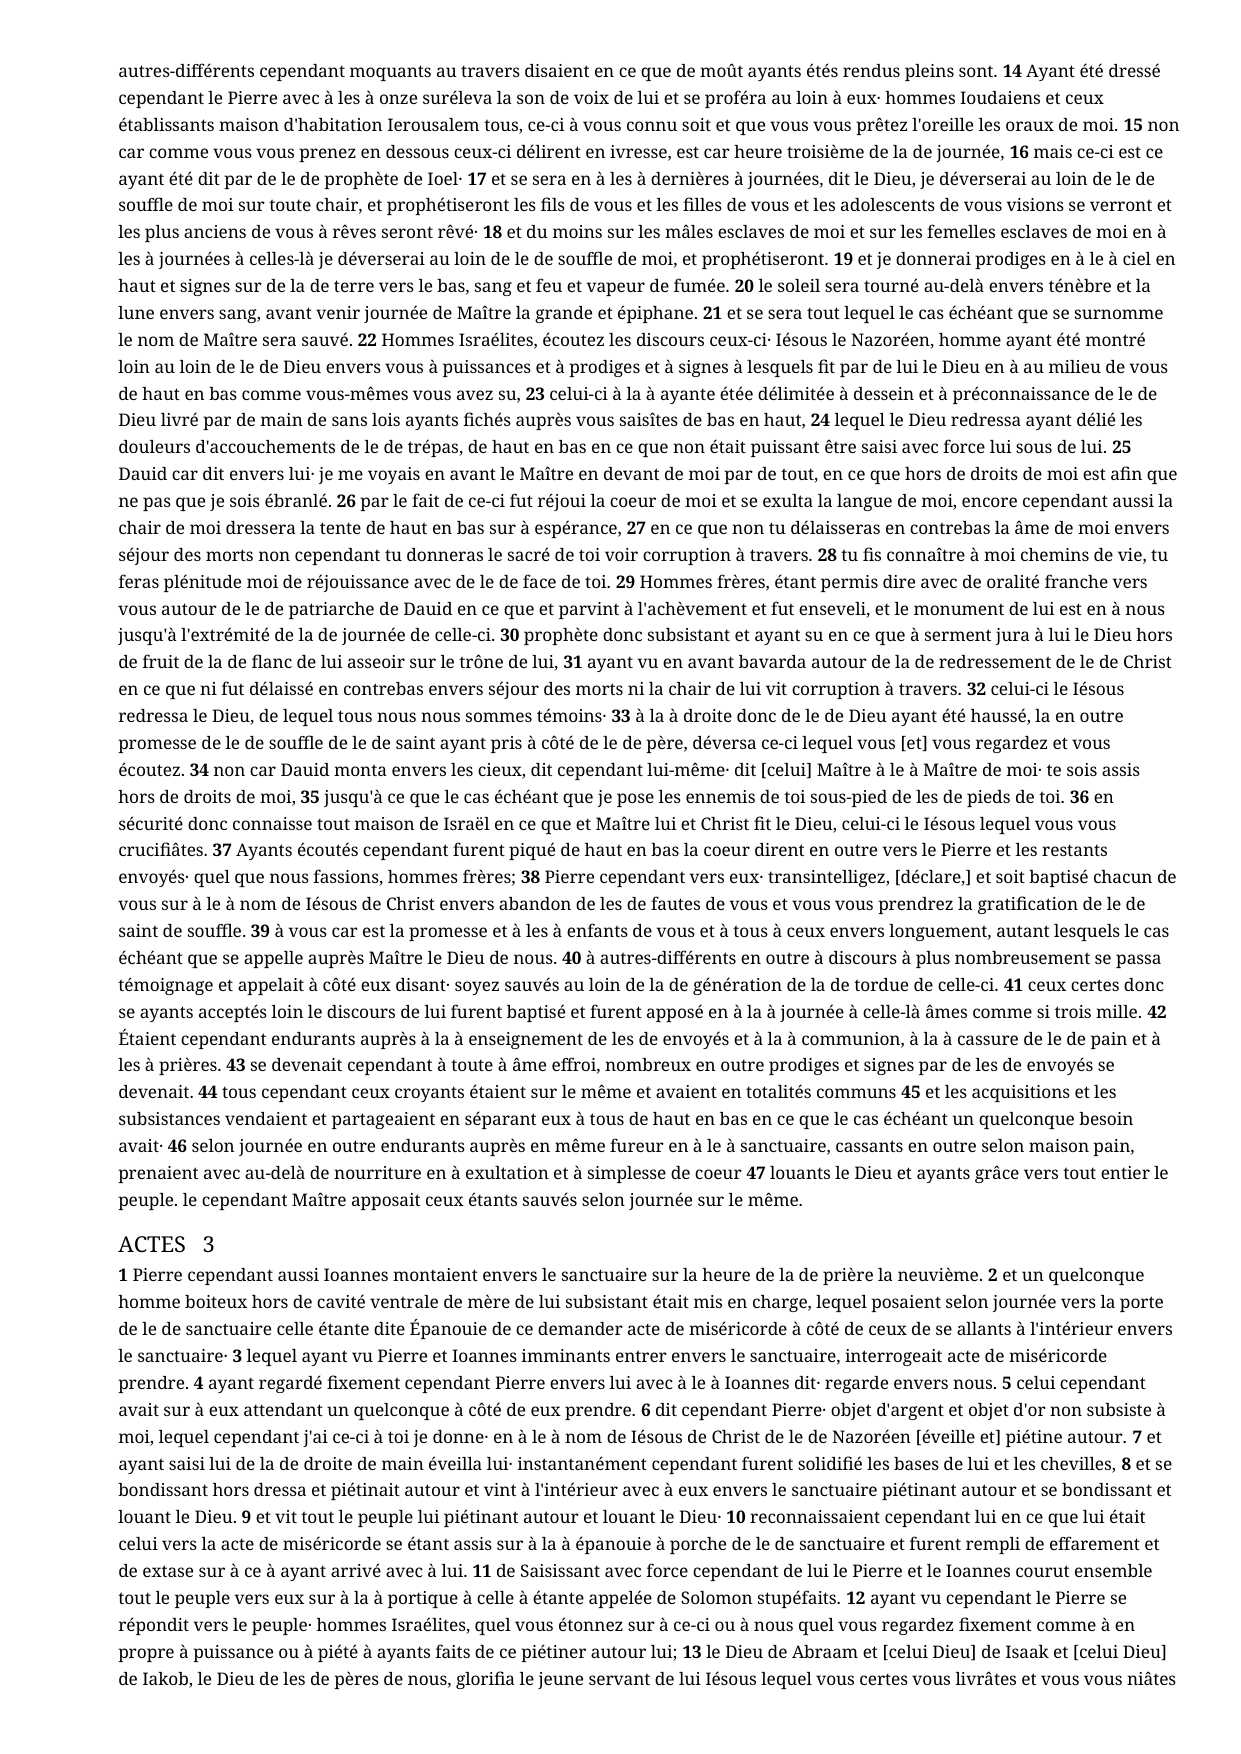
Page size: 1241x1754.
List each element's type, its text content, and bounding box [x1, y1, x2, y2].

text 1 Pierre cependant aussi Ioannes montaient envers le sanctuaire sur la heure de la de prière la neuvième. 2 et un quelconque homme boiteux hors de cavité ventrale de mère de lui subsistant était mis en charge, lequel posaient selon journée vers la porte de le de sanctuaire celle étante dite Épanouie de ce demander acte de miséricorde à côté de ceux de se allants à l'intérieur envers le sanctuaire· 3 lequel ayant vu Pierre et Ioannes imminants entrer envers le sanctuaire, interrogeait acte de miséricorde prendre. 4 ayant regardé fixement cependant Pierre envers lui avec à le à Ioannes dit· regarde envers nous. 5 celui cependant avait sur à eux attendant un quelconque à côté de eux prendre. 6 dit cependant Pierre· objet d'argent et objet d'or non subsiste à moi, lequel cependant j'ai ce-ci à toi je donne· en à le à nom de Iésous de Christ de le de Nazoréen [éveille et] piétine autour. 7 et ayant saisi lui de la de droite de main éveilla lui· instantanément cependant furent solidifié les bases de lui et les chevilles, 8 et se bondissant hors dressa et piétinait autour et vint à l'intérieur avec à eux envers le sanctuaire piétinant autour et se bondissant et louant le Dieu. 9 et vit tout le peuple lui piétinant autour et louant le Dieu· 10 reconnaissaient cependant lui en ce que lui était celui vers la acte de miséricorde se étant assis sur à la à épanouie à porche de le de sanctuaire et furent rempli de effarement et de extase sur à ce à ayant arrivé avec à lui. 11 de Saisissant avec force cependant de lui le Pierre et le Ioannes courut ensemble tout le peuple vers eux sur à la à portique à celle à étante appelée de Solomon stupéfaits. 12 ayant vu cependant le Pierre se répondit vers le peuple· hommes Israélites, quel vous étonnez sur à ce-ci ou à nous quel vous regardez fixement comme à en propre à puissance ou à piété à ayants faits de ce piétiner autour lui; 13 le Dieu de Abraam et [celui Dieu] de Isaak et [celui Dieu] de Iakob, le Dieu de les de pères de nous, glorifia le jeune servant de lui Iésous lequel vous certes vous livrâtes et vous vous niâtes [118, 1263, 1181, 1690]
text ACTES 3 [118, 1229, 1181, 1259]
text autres-différents cependant moquants au travers disaient en ce que de moût ayants étés rendus pleins sont. 14 Ayant été dressé cependant le Pierre avec à les à onze suréleva la son de voix de lui et se proféra au loin à eux· hommes Ioudaiens et ceux établissants maison d'habitation Ierousalem tous, ce-ci à vous connu soit et que vous vous prêtez l'oreille les oraux de moi. 15 non car comme vous vous prenez en dessous ceux-ci délirent en ivresse, est car heure troisième de la de journée, 16 mais ce-ci est ce ayant été dit par de le de prophète de Ioel· 17 et se sera en à les à dernières à journées, dit le Dieu, je déverserai au loin de le de souffle de moi sur toute chair, et prophétiseront les fils de vous et les filles de vous et les adolescents de vous visions se verront et les plus anciens de vous à rêves seront rêvé· 18 et du moins sur les mâles esclaves de moi et sur les femelles esclaves de moi en à les à journées à celles-là je déverserai au loin de le de souffle de moi, et prophétiseront. 19 et je donnerai prodiges en à le à ciel en haut et signes sur de la de terre vers le bas, sang et feu et vapeur de fumée. 20 le soleil sera tourné au-delà envers ténèbre et la lune envers sang, avant venir journée de Maître la grande et épiphane. 21 et se sera tout lequel le cas échéant que se surnomme le nom de Maître sera sauvé. 22 Hommes Israélites, écoutez les discours ceux-ci· Iésous le Nazoréen, homme ayant été montré loin au loin de le de Dieu envers vous à puissances et à prodiges et à signes à lesquels fit par de lui le Dieu en à au milieu de vous de haut en bas comme vous-mêmes vous avez su, 23 celui-ci à la à ayante étée délimitée à dessein et à préconnaissance de le de Dieu livré par de main de sans lois ayants fichés auprès vous saisîtes de bas en haut, 24 lequel le Dieu redressa ayant délié les douleurs d'accouchements de le de trépas, de haut en bas en ce que non était puissant être saisi avec force lui sous de lui. 25 Dauid car dit envers lui· je me voyais en avant le Maître en devant de moi par de tout, en ce que hors de droits de moi est afin que ne pas que je sois ébranlé. 26 par le fait de ce-ci fut réjoui la coeur de moi et se exulta la langue de moi, encore cependant aussi la chair de moi dressera la tente de haut en bas sur à espérance, 27 en ce que non tu délaisseras en contrebas la âme de moi envers séjour des morts non cependant tu donneras le sacré de toi voir corruption à travers. 28 tu fis connaître à moi chemins de vie, tu feras plénitude moi de réjouissance avec de le de face de toi. 29 Hommes frères, étant permis dire avec de oralité franche vers vous autour de le de patriarche de Dauid en ce que et parvint à l'achèvement et fut enseveli, et le monument de lui est en à nous jusqu'à l'extrémité de la de journée de celle-ci. 30 prophète donc subsistant et ayant su en ce que à serment jura à lui le Dieu hors de fruit de la de flanc de lui asseoir sur le trône de lui, 31 ayant vu en avant bavarda autour de la de redressement de le de Christ en ce que ni fut délaissé en contrebas envers séjour des morts ni la chair de lui vit corruption à travers. 32 celui-ci le Iésous redressa le Dieu, de lequel tous nous nous sommes témoins· 33 à la à droite donc de le de Dieu ayant été haussé, la en outre promesse de le de souffle de le de saint ayant pris à côté de le de père, déversa ce-ci lequel vous [et] vous regardez et vous écoutez. 34 non car Dauid monta envers les cieux, dit cependant lui-même· dit [celui] Maître à le à Maître de moi· te sois assis hors de droits de moi, 35 jusqu'à ce que le cas échéant que je pose les ennemis de toi sous-pied de les de pieds de toi. 36 en sécurité donc connaisse tout maison de Israël en ce que et Maître lui et Christ fit le Dieu, celui-ci le Iésous lequel vous vous crucifiâtes. 37 Ayants écoutés cependant furent piqué de haut en bas la coeur dirent en outre vers le Pierre et les restants envoyés· quel que nous fassions, hommes frères; 38 Pierre cependant vers eux· transintelligez, [déclare,] et soit baptisé chacun de vous sur à le à nom de Iésous de Christ envers abandon de les de fautes de vous et vous vous prendrez la gratification de le de saint de souffle. 39 à vous car est la promesse et à les à enfants de vous et à tous à ceux envers longuement, autant lesquels le cas échéant que se appelle auprès Maître le Dieu de nous. 40 à autres-différents en outre à discours à plus nombreusement se passa témoignage et appelait à côté eux disant· soyez sauvés au loin de la de génération de la de tordue de celle-ci. 41 ceux certes donc se ayants acceptés loin le discours de lui furent baptisé et furent apposé en à la à journée à celle-là âmes comme si trois mille. 42 Étaient cependant endurants auprès à la à enseignement de les de envoyés et à la à communion, à la à cassure de le de pain et à les à prières. 43 se devenait cependant à toute à âme effroi, nombreux en outre prodiges et signes par de les de envoyés se devenait. 44 tous cependant ceux croyants étaient sur le même et avaient en totalités communs 45 et les acquisitions et les subsistances vendaient et partageaient en séparant eux à tous de haut en bas en ce que le cas échéant un quelconque besoin avait· 46 selon journée en outre endurants auprès en même fureur en à le à sanctuaire, cassants en outre selon maison pain, prenaient avec au-delà de nourriture en à exultation et à simplesse de coeur 47 louants le Dieu et ayants grâce vers tout entier le peuple. le cependant Maître apposait ceux étants sauvés selon journée sur le même. [118, 59, 1181, 1211]
